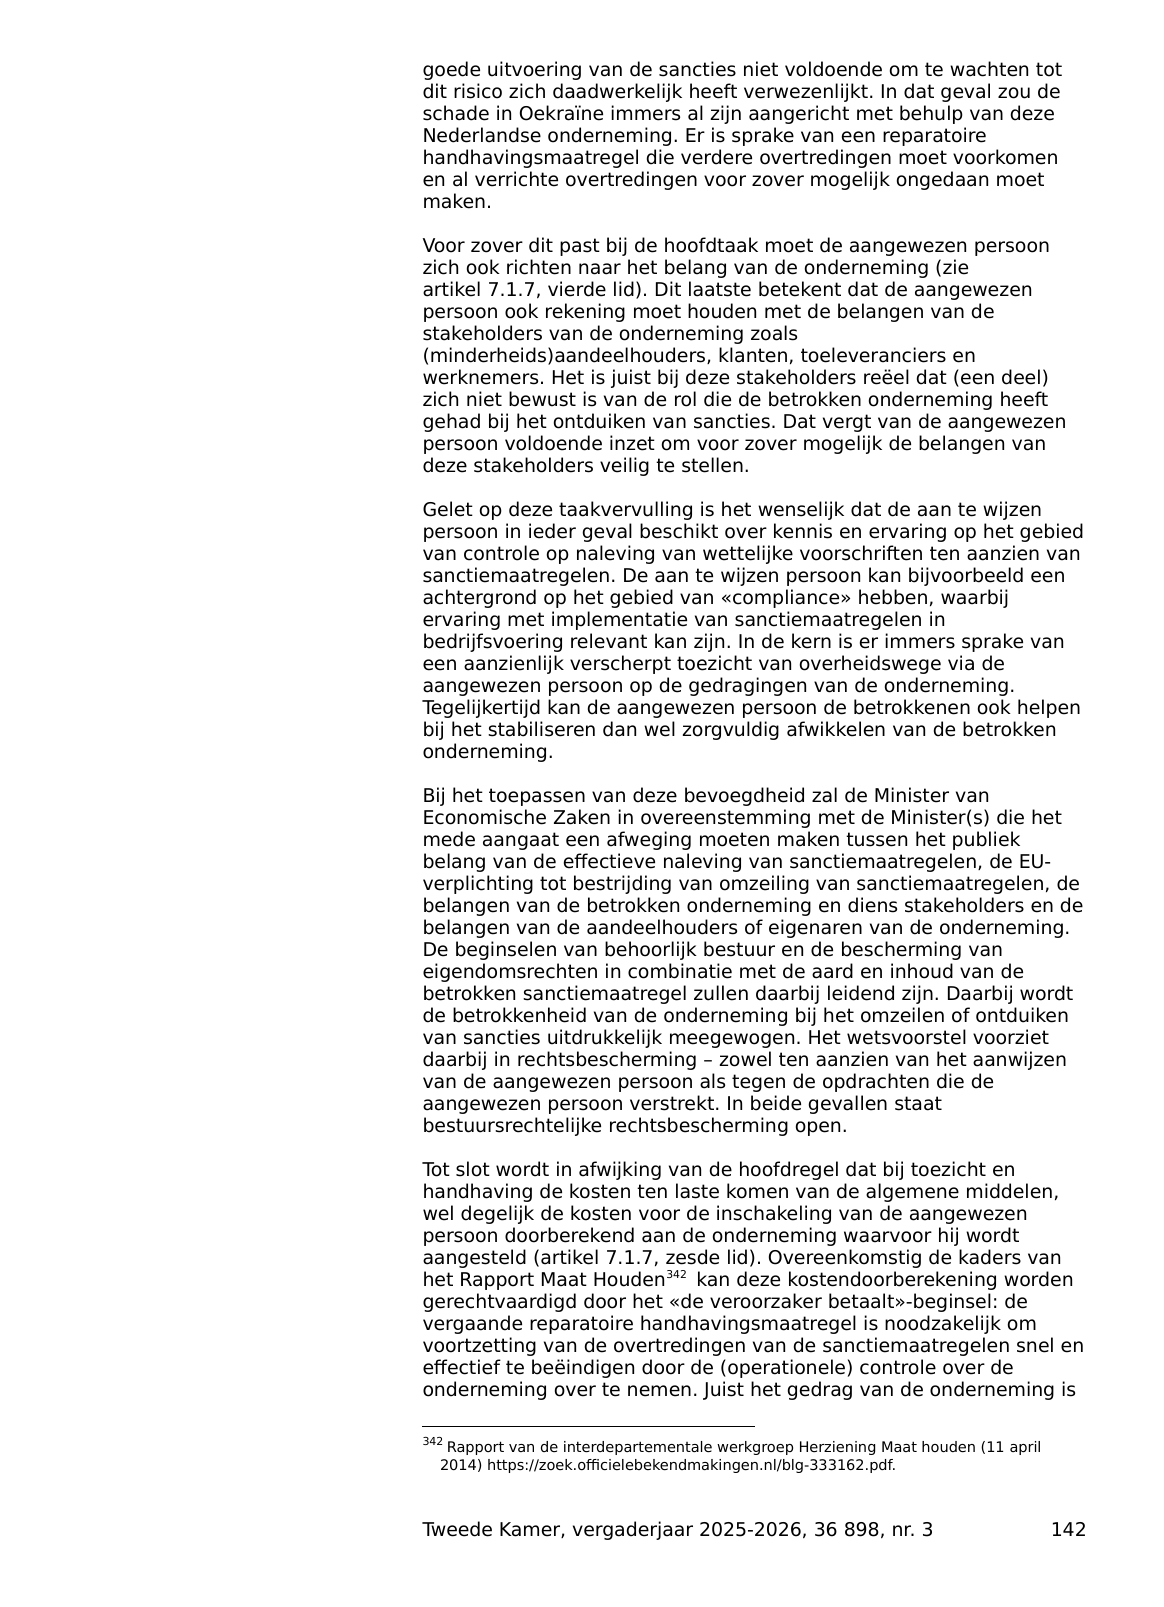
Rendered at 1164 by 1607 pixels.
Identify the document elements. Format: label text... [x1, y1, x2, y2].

text goede uitvoering van de sancties niet voldoende om te wachten tot dit risico zich daadwerkelijk heeft verwezenlijkt. In dat geval zou de schade in Oekraïne immers al zijn aangericht met behulp van deze Nederlandse onderneming. Er is sprake van een reparatoire handhavingsmaatregel die verdere overtredingen moet voorkomen en al verrichte overtredingen voor zover mogelijk ongedaan moet maken. [422, 59, 1087, 213]
text Rapport van de interdepartementale werkgroep Herziening Maat houden (11 april 2014) https://zoek.officielebekendmakingen.nl/blg-333162.pdf. [422, 1435, 1087, 1474]
text Gelet op deze taakvervulling is het wenselijk dat de aan te wijzen persoon in ieder geval beschikt over kennis en ervaring op het gebied van controle op naleving van wettelijke voorschriften ten aanzien van sanctiemaatregelen. De aan te wijzen persoon kan bijvoorbeeld een achtergrond op het gebied van «compliance» hebben, waarbij ervaring met implementatie van sanctiemaatregelen in bedrijfsvoering relevant kan zijn. In de kern is er immers sprake van een aanzienlijk verscherpt toezicht van overheidswege via de aangewezen persoon op de gedragingen van de onderneming. Tegelijkertijd kan de aangewezen persoon de betrokkenen ook helpen bij het stabiliseren dan wel zorgvuldig afwikkelen van de betrokken onderneming. [422, 499, 1087, 763]
text Voor zover dit past bij de hoofdtaak moet de aangewezen persoon zich ook richten naar het belang van de onderneming (zie artikel 7.1.7, vierde lid). Dit laatste betekent dat de aangewezen persoon ook rekening moet houden met de belangen van de stakeholders van de onderneming zoals (minderheids)aandeelhouders, klanten, toeleveranciers en werknemers. Het is juist bij deze stakeholders reëel dat (een deel) zich niet bewust is van de rol die de betrokken onderneming heeft gehad bij het ontduiken van sancties. Dat vergt van de aangewezen persoon voldoende inzet om voor zover mogelijk de belangen van deze stakeholders veilig te stellen. [422, 235, 1087, 477]
text Bij het toepassen van deze bevoegdheid zal de Minister van Economische Zaken in overeenstemming met de Minister(s) die het mede aangaat een afweging moeten maken tussen het publiek belang van de effectieve naleving van sanctiemaatregelen, de EU-verplichting tot bestrijding van omzeiling van sanctiemaatregelen, de belangen van de betrokken onderneming en diens stakeholders en de belangen van de aandeelhouders of eigenaren van de onderneming. De beginselen van behoorlijk bestuur en de bescherming van eigendomsrechten in combinatie met de aard en inhoud van de betrokken sanctiemaatregel zullen daarbij leidend zijn. Daarbij wordt de betrokkenheid van de onderneming bij het omzeilen of ontduiken van sancties uitdrukkelijk meegewogen. Het wetsvoorstel voorziet daarbij in rechtsbescherming – zowel ten aanzien van het aanwijzen van de aangewezen persoon als tegen de opdrachten die de aangewezen persoon verstrekt. In beide gevallen staat bestuursrechtelijke rechtsbescherming open. [422, 785, 1087, 1137]
text Tot slot wordt in afwijking van de hoofdregel dat bij toezicht en handhaving de kosten ten laste komen van de algemene middelen, wel degelijk de kosten voor de inschakeling van de aangewezen persoon doorberekend aan de onderneming waarvoor hij wordt aangesteld (artikel 7.1.7, zesde lid). Overeenkomstig de kaders van het Rapport Maat Houden kan deze kostendoorberekening worden gerechtvaardigd door het «de veroorzaker betaalt»-beginsel: de vergaande reparatoire handhavingsmaatregel is noodzakelijk om voortzetting van de overtredingen van de sanctiemaatregelen snel en effectief te beëindigen door de (operationele) controle over de onderneming over te nemen. Juist het gedrag van de onderneming is [422, 1159, 1087, 1401]
